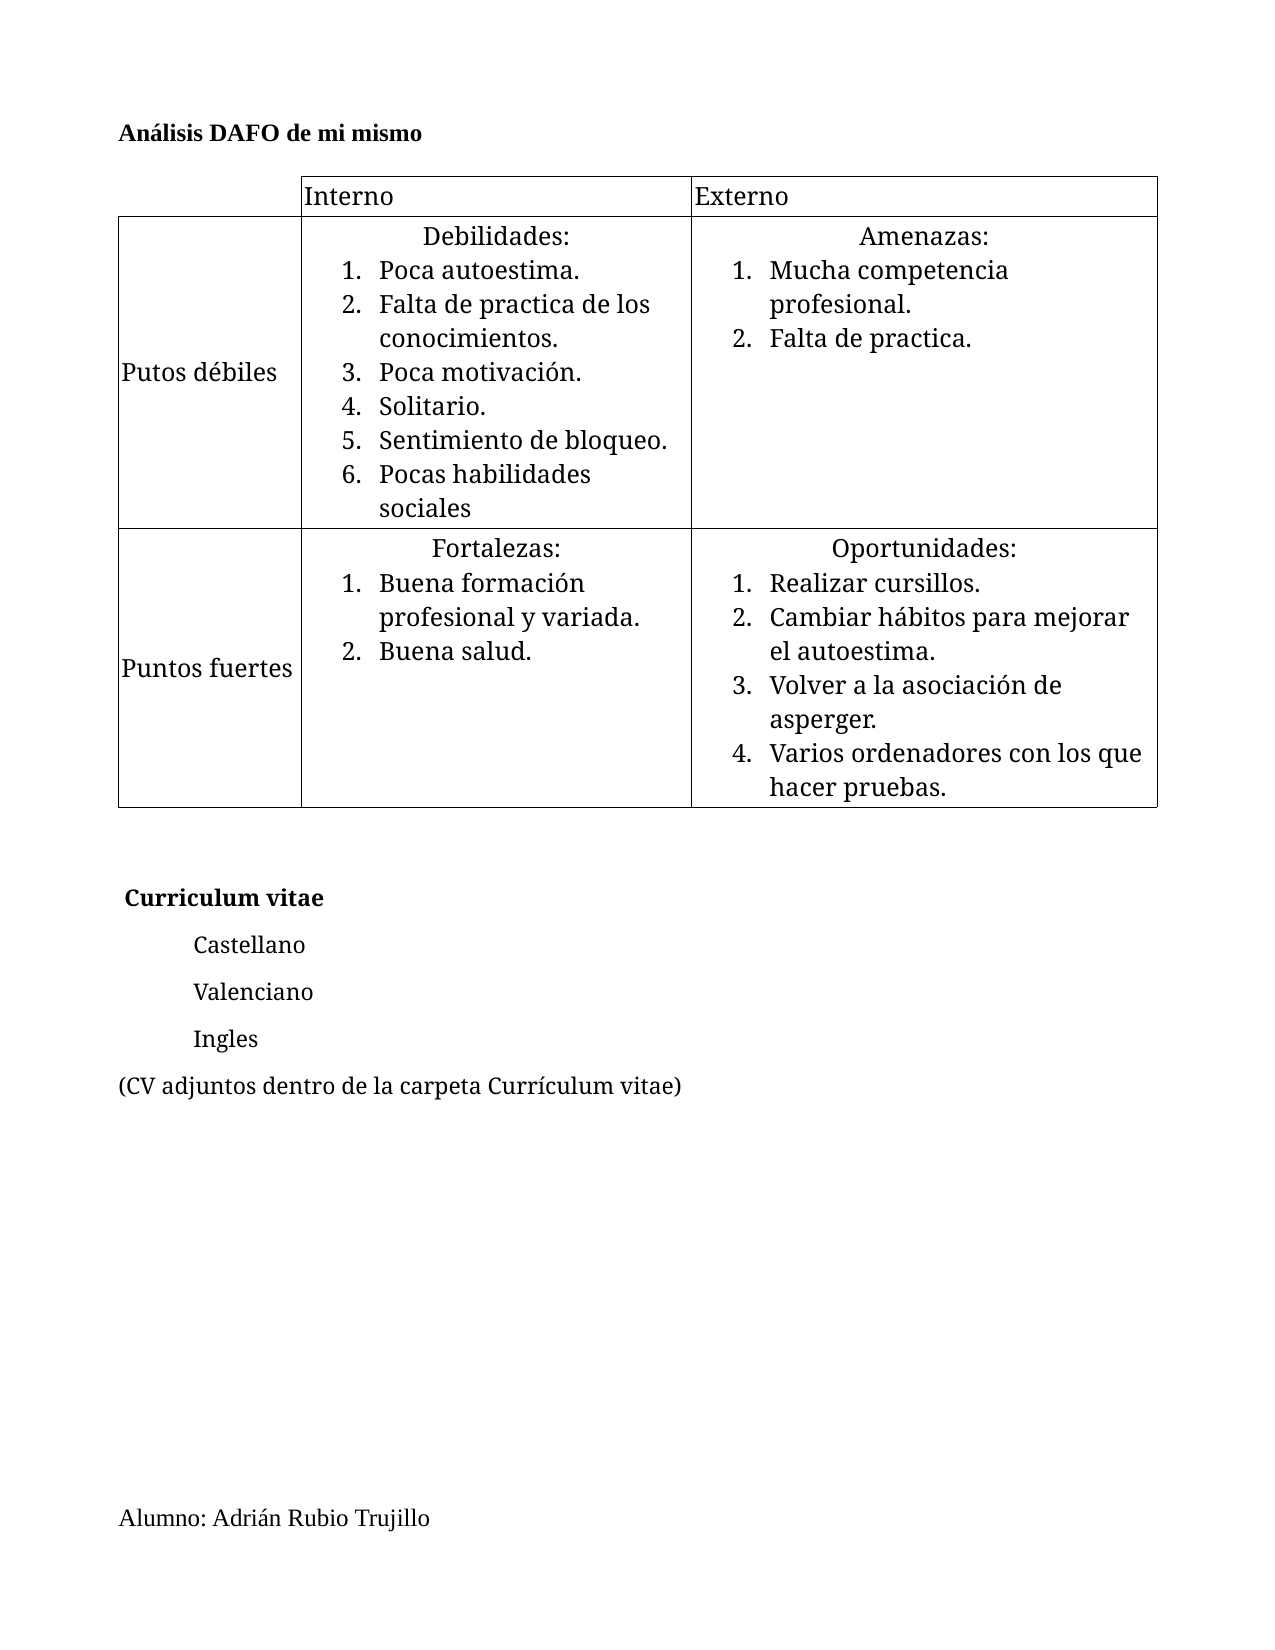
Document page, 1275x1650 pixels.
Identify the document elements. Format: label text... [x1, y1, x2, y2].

table_cell Putos débiles [119, 217, 301, 528]
table_cell Oportunidades: Realizar cursillos. Cambiar hábitos para mejorar el autoestima. Volver a la asociación de asperger. Varios ordenadores con los que hacer pruebas. [692, 529, 1157, 807]
text Curriculum vitae [118, 882, 1157, 913]
text Ingles [118, 1023, 1157, 1054]
text Valenciano [118, 976, 1157, 1007]
text Castellano [118, 929, 1157, 960]
table_header Interno [302, 177, 691, 216]
table_cell Debilidades: Poca autoestima. Falta de practica de los conocimientos. Poca motivación. Solitario. Sentimiento de bloqueo. Pocas habilidades sociales [302, 217, 691, 528]
table_header [118, 176, 301, 216]
table_cell Fortalezas: Buena formación profesional y variada. Buena salud. [302, 529, 691, 807]
table_header Externo [692, 177, 1157, 216]
text Análisis DAFO de mi mismo [118, 118, 1157, 147]
table_cell Puntos fuertes [119, 529, 301, 807]
text (CV adjuntos dentro de la carpeta Currículum vitae) [118, 1070, 1157, 1101]
table_cell Amenazas: Mucha competencia profesional. Falta de practica. [692, 217, 1157, 528]
